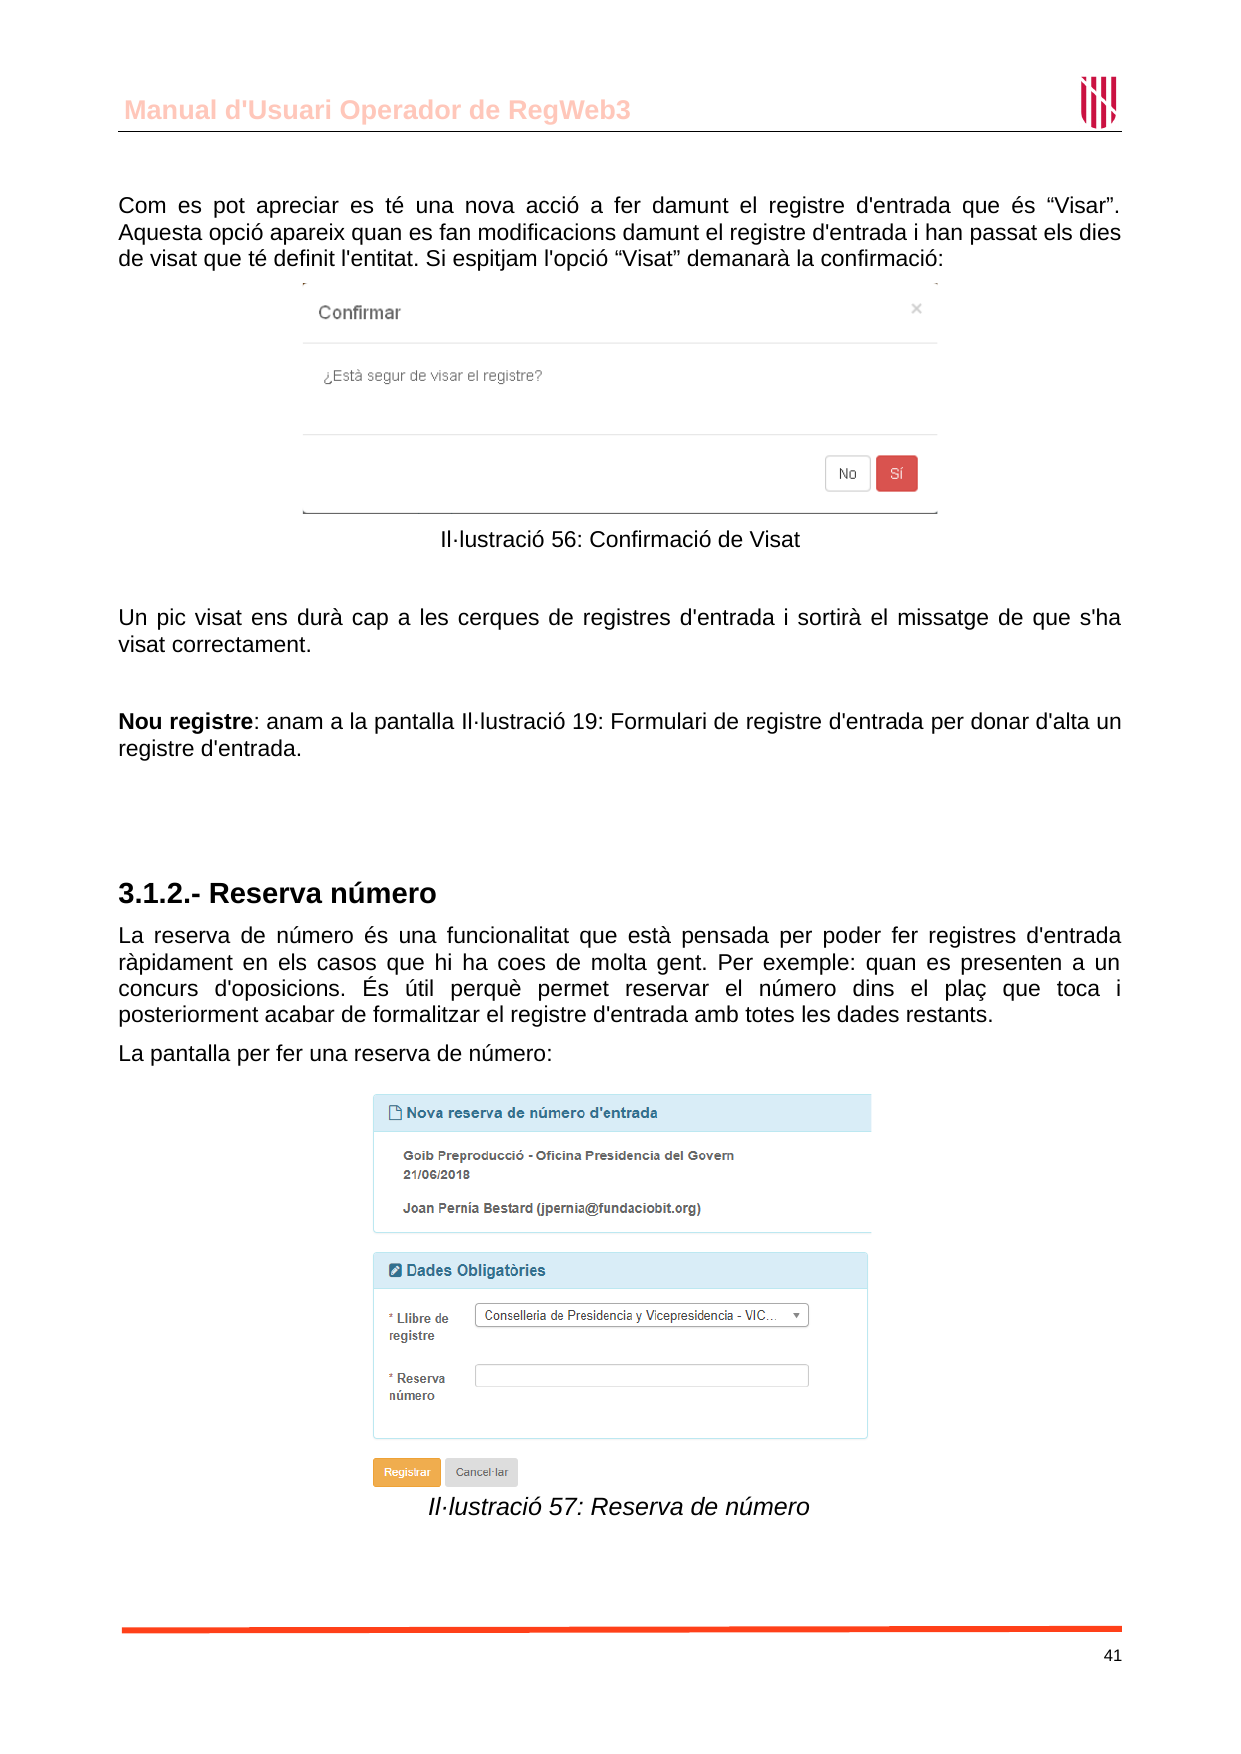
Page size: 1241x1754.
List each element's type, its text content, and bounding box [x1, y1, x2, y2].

picture [1078, 74, 1119, 130]
subtitle Reserva número [118, 876, 1122, 910]
text La reserva de número és una funcionalitat que està pensada per poder fer registres d'entrada ràpidament en els casos que hi ha coes de molta gent. Per exemple: quan es presenten a un concurs d'oposicions. És útil perquè permet reservar el número dins el plaç que toca i posteriorment acabar de formalitzar el registre d'entrada amb totes les dades restants. [118, 922, 1122, 1028]
text Il·lustració 57: Reserva de número [278, 1492, 962, 1521]
picture [368, 1091, 872, 1492]
text Com es pot apreciar es té una nova acció a fer damunt el registre d'entrada que és “Visar”. Aquesta opció apareix quan es fan modificacions damunt el registre d'entrada i han passat els dies de visat que té definit l'entitat. Si espitjam l'opció “Visat” demanarà la confirmació: [118, 192, 1122, 271]
text Un pic visat ens durà cap a les cerques de registres d'entrada i sortirà el missatge de que s'ha visat correctament. [118, 604, 1122, 657]
text Nou registre: anam a la pantalla Il·lustració 19: Formulari de registre d'entrada per donar d'alta un registre d'entrada. [118, 708, 1122, 761]
text Il·lustració 56: Confirmació de Visat [118, 526, 1122, 553]
text La pantalla per fer una reserva de número: [118, 1040, 1122, 1066]
picture [302, 283, 938, 514]
